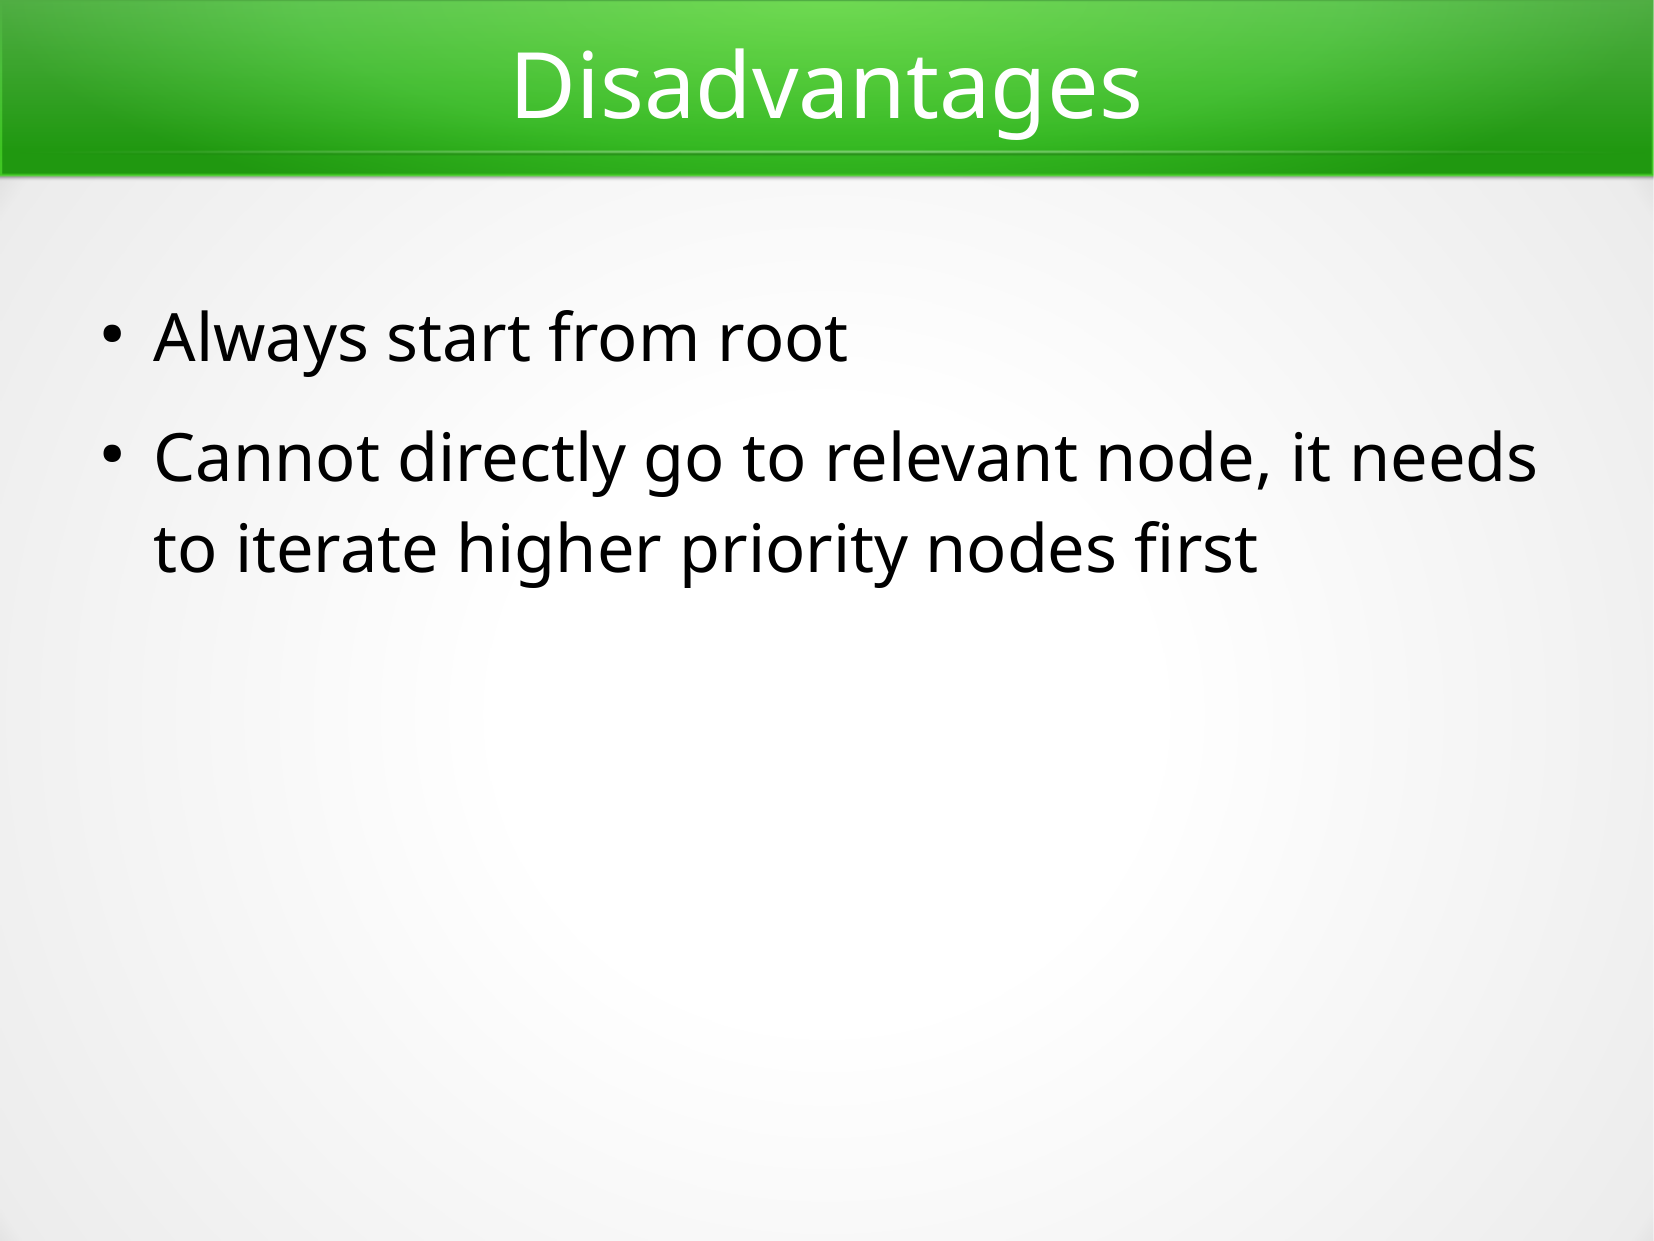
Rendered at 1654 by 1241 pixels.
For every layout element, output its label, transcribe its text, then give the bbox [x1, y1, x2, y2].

picture [0, 0, 1654, 1241]
title Disadvantages [82, 11, 1571, 154]
list Always start from root Cannot directly go to relevant node, it needs to iterate higher priority nodes first [82, 290, 1571, 1010]
